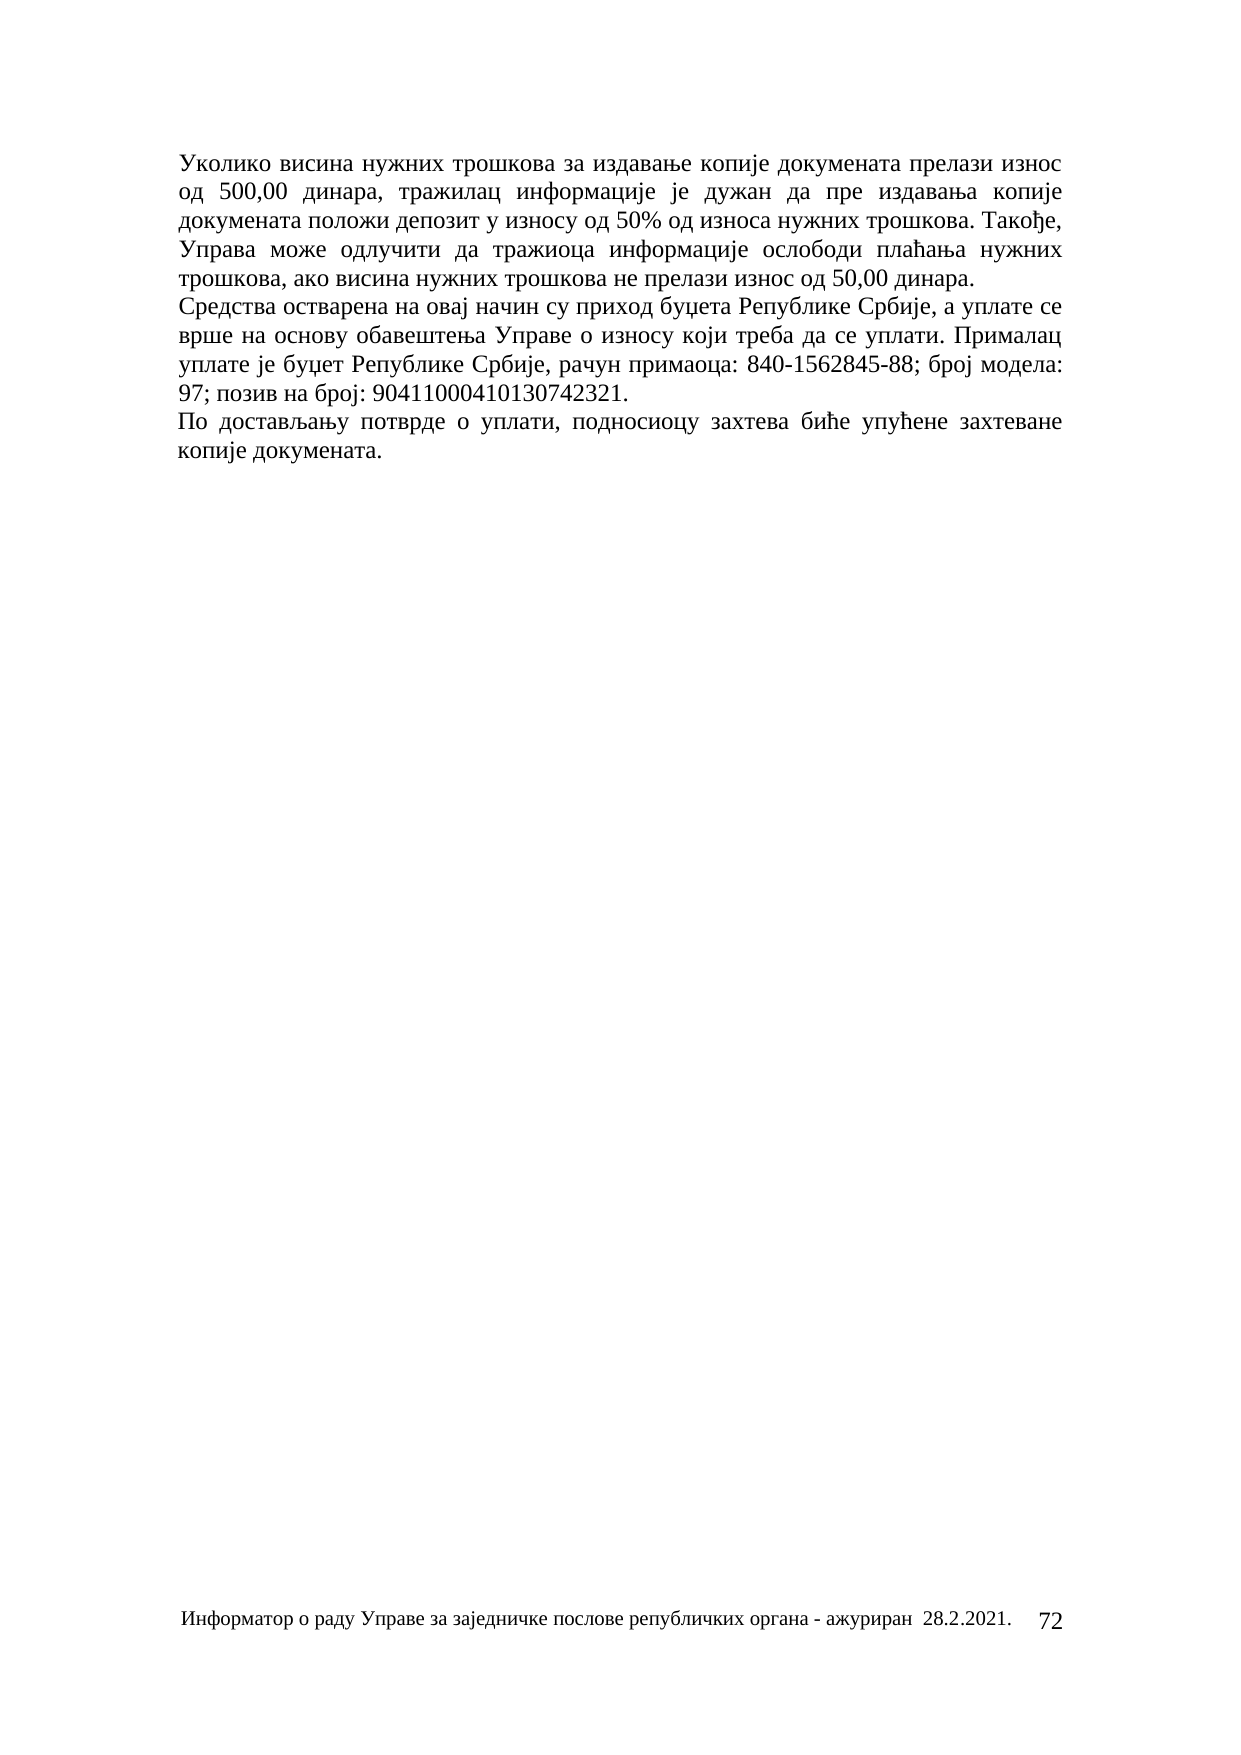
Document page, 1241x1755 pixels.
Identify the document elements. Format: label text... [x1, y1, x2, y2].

text Уколико висина нужних трошкова за издавање копије докумената прелази износ од 500,00 динара, тражилац информације је дужан да пре издавања копије докумената положи депозит у износу од 50% од износа нужних трошкова. Такође, Управа може одлучити да тражиоца информације ослободи плаћања нужних трошкова, ако висина нужних трошкова не прелази износ од 50,00 динара. [178, 148, 1063, 291]
text Средства остварена на овај начин су приход буџета Републике Србије, а уплате се врше на основу обавештења Управе о износу који треба да се уплати. Прималац уплате је буџет Републике Србије, рачун примаоца: 840-1562845-88; број модела: 97; позив на број: 90411000410130742321. [178, 291, 1063, 406]
text По достављању потврде о уплати, подносиоцу захтева биће упућене захтеване копије докумената. [177, 406, 1063, 464]
